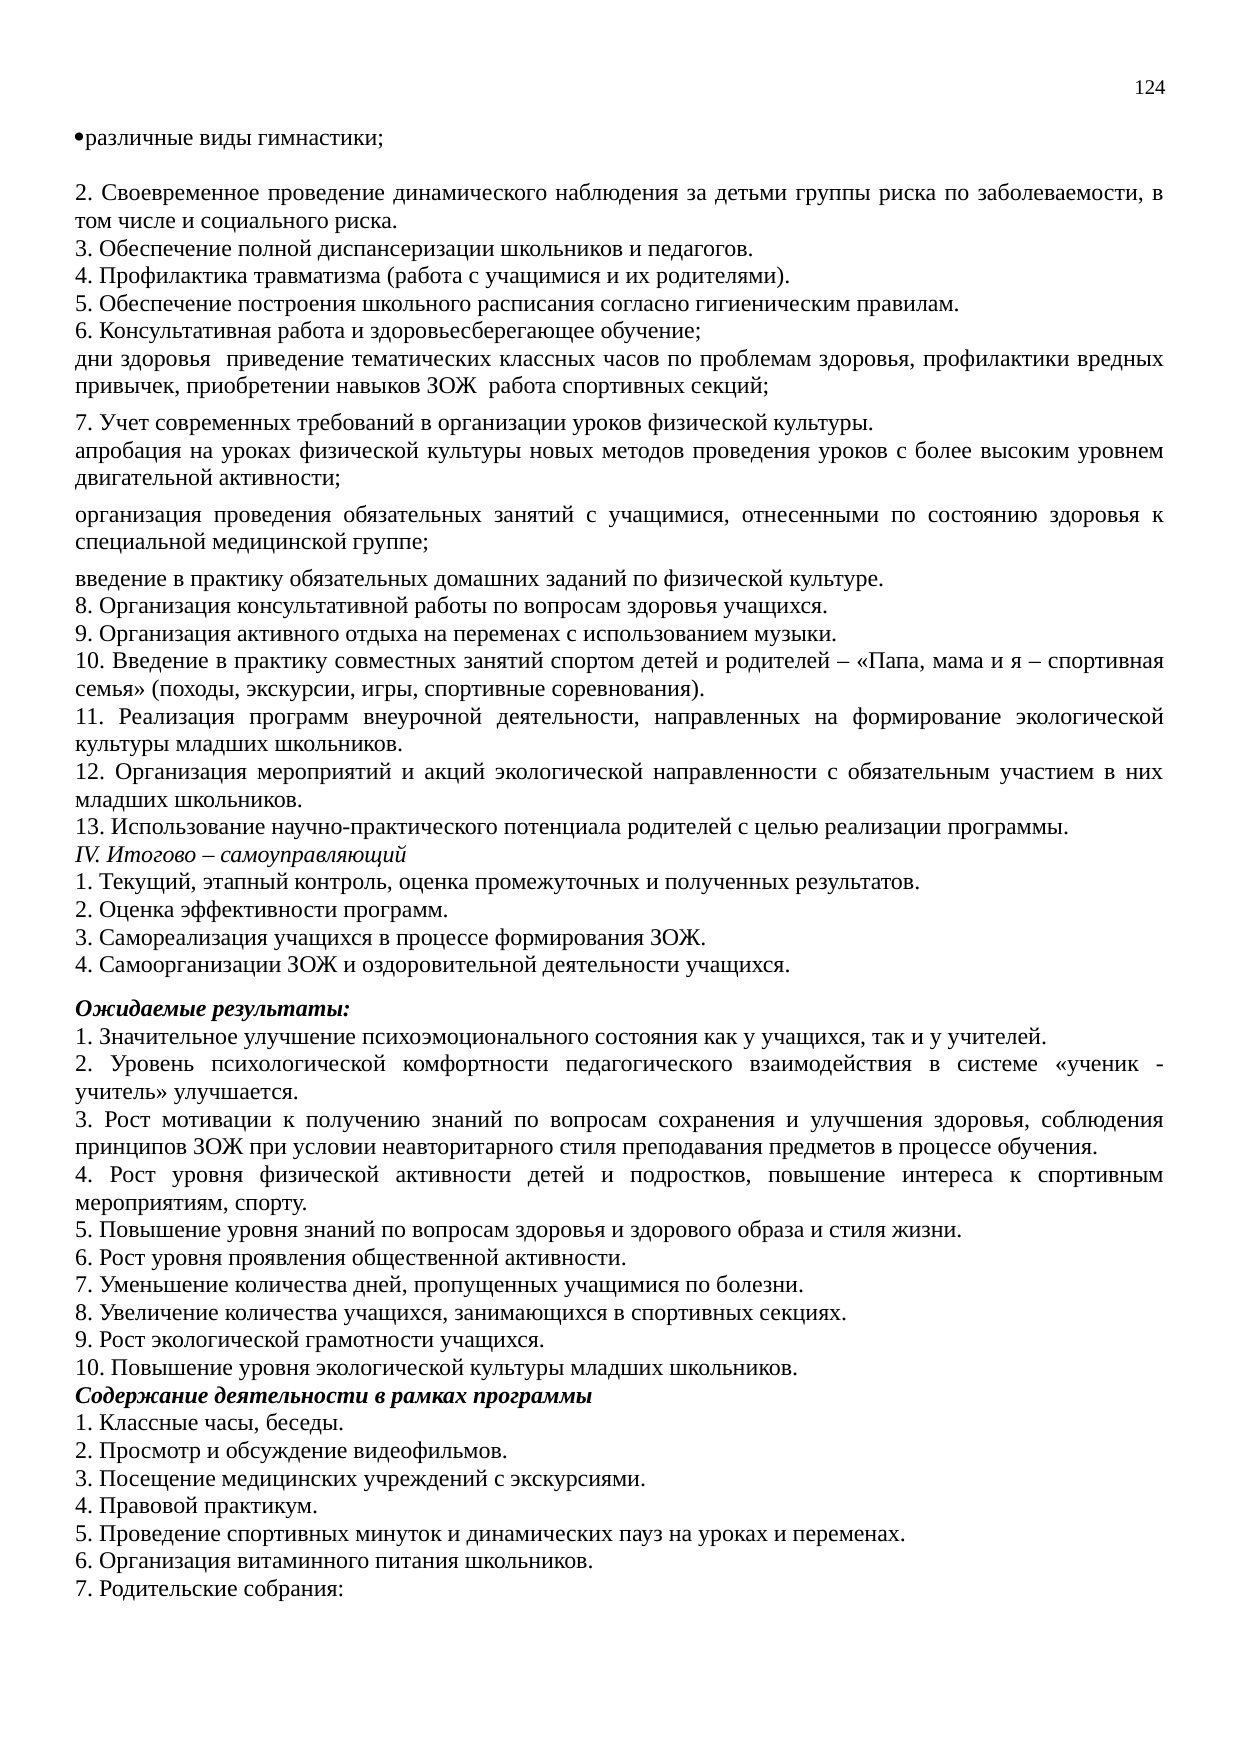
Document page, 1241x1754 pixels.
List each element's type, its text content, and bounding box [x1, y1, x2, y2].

text 4. Рост уровня физической активности детей и подростков, повышение интереса к спортивным мероприятиям, спорту. [75, 1160, 1165, 1215]
text 6. Организация витаминного питания школьников. [75, 1546, 1165, 1574]
text 3. Обеспечение полной диспансеризации школьников и педагогов. [75, 233, 1165, 261]
text 8. Увеличение количества учащихся, занимающихся в спортивных секциях. [75, 1298, 1165, 1326]
text 11. Реализация программ внеурочной деятельности, направленных на формирование экологической культуры младших школьников. [75, 702, 1165, 757]
text дни здоровья приведение тематических классных часов по проблемам здоровья, профилактики вредных привычек, приобретении навыков ЗОЖ работа спортивных секций; [75, 344, 1165, 399]
text 10. Введение в практику совместных занятий спортом детей и родителей – «Папа, мама и я – спортивная семья» (походы, экскурсии, игры, спортивные соревнования). [75, 647, 1165, 702]
text 7. Учет современных требований в организации уроков физической культуры. [75, 408, 1165, 436]
text 2. Своевременное проведение динамического наблюдения за детьми группы риска по заболеваемости, в том числе и социального риска. [75, 178, 1165, 233]
text 4. Профилактика травматизма (работа с учащимися и их родителями). [75, 261, 1165, 289]
list различные виды гимнастики; [75, 123, 1165, 151]
text 2. Уровень психологической комфортности педагогического взаимодействия в системе «ученик - учитель» улучшается. [75, 1049, 1165, 1105]
text 9. Организация активного отдыха на переменах с использованием музыки. [75, 619, 1165, 647]
text 7. Родительские собрания: [75, 1574, 1165, 1602]
text 4. Правовой практикум. [75, 1491, 1165, 1519]
text 3. Посещение медицинских учреждений с экскурсиями. [75, 1463, 1165, 1491]
text 5. Повышение уровня знаний по вопросам здоровья и здорового образа и стиля жизни. [75, 1215, 1165, 1243]
text организация проведения обязательных занятий с учащимися, отнесенными по состоянию здоровья к специальной медицинской группе; [75, 500, 1165, 555]
text 3. Самореализация учащихся в процессе формирования ЗОЖ. [75, 923, 1165, 950]
text IV. Итогово – самоуправляющий [75, 840, 1165, 867]
text 6. Консультативная работа и здоровьесберегающее обучение; [75, 316, 1165, 344]
text введение в практику обязательных домашних заданий по физической культуре. [75, 564, 1165, 591]
text 1. Классные часы, беседы. [75, 1408, 1165, 1436]
text 8. Организация консультативной работы по вопросам здоровья учащихся. [75, 591, 1165, 619]
text Содержание деятельности в рамках программы [75, 1381, 1165, 1408]
text 2. Просмотр и обсуждение видеофильмов. [75, 1436, 1165, 1463]
text 1. Текущий, этапный контроль, оценка промежуточных и полученных результатов. [75, 867, 1165, 895]
text 1. Значительное улучшение психоэмоционального состояния как у учащихся, так и у учителей. [75, 1022, 1165, 1049]
text апробация на уроках физической культуры новых методов проведения уроков с более высоким уровнем двигательной активности; [75, 436, 1165, 491]
text 7. Уменьшение количества дней, пропущенных учащимися по болезни. [75, 1270, 1165, 1298]
text 13. Использование научно-практического потенциала родителей с целью реализации программы. [75, 812, 1165, 840]
text 9. Рост экологической грамотности учащихся. [75, 1326, 1165, 1353]
text 12. Организация мероприятий и акций экологической направленности с обязательным участием в них младших школьников. [75, 757, 1165, 812]
text 4. Самоорганизации ЗОЖ и оздоровительной деятельности учащихся. [75, 950, 1165, 978]
text 6. Рост уровня проявления общественной активности. [75, 1243, 1165, 1270]
text 5. Обеспечение построения школьного расписания согласно гигиеническим правилам. [75, 289, 1165, 316]
text 5. Проведение спортивных минуток и динамических пауз на уроках и переменах. [75, 1519, 1165, 1546]
text 3. Рост мотивации к получению знаний по вопросам сохранения и улучшения здоровья, соблюдения принципов ЗОЖ при условии неавторитарного стиля преподавания предметов в процессе обучения. [75, 1105, 1165, 1160]
text 10. Повышение уровня экологической культуры младших школьников. [75, 1353, 1165, 1381]
text Ожидаемые результаты: [75, 994, 1165, 1022]
text 2. Оценка эффективности программ. [75, 895, 1165, 923]
